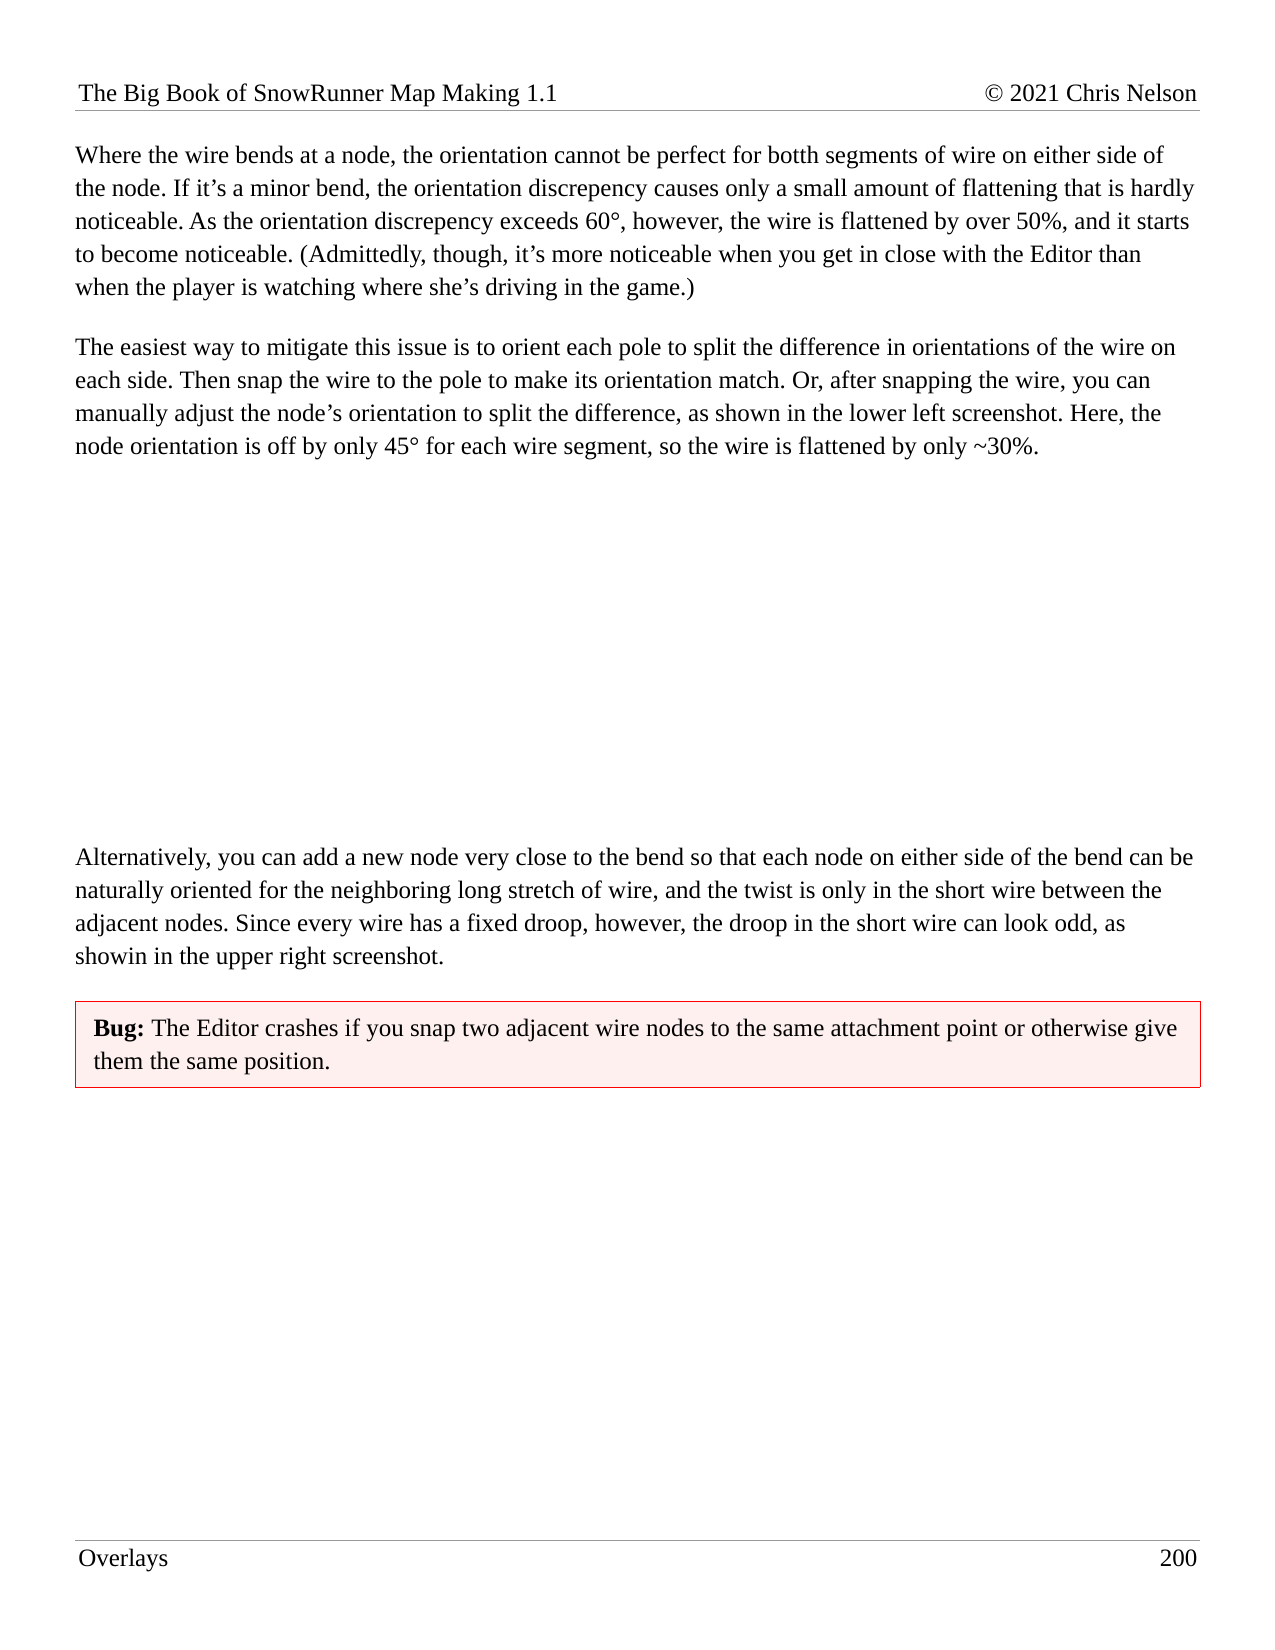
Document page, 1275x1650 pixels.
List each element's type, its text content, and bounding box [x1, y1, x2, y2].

list The Editor crashes if you snap two adjacent wire nodes to the same attachment point or otherwise give them the same position. [76, 1002, 1200, 1087]
text Alternatively, you can add a new node very close to the bend so that each node on either side of the bend can be naturally oriented for the neighboring long stretch of wire, and the twist is only in the short wire between the adjacent nodes. Since every wire has a fixed droop, however, the droop in the short wire can look odd, as showin in the upper right screenshot. [75, 842, 1200, 970]
text Where the wire bends at a node, the orientation cannot be perfect for botth segments of wire on either side of the node. If it’s a minor bend, the orientation discrepency causes only a small amount of flattening that is hardly noticeable. As the orientation discrepency exceeds 60°, however, the wire is flattened by over 50%, and it starts to become noticeable. (Admittedly, though, it’s more noticeable when you get in close with the Editor than when the player is watching where she’s driving in the game.) [75, 140, 1200, 301]
text The easiest way to mitigate this issue is to orient each pole to split the difference in orientations of the wire on each side. Then snap the wire to the pole to make its orientation match. Or, after snapping the wire, you can manually adjust the node’s orientation to split the difference, as shown in the lower left screenshot. Here, the node orientation is off by only 45° for each wire segment, so the wire is flattened by only ~30%. [75, 332, 1200, 460]
